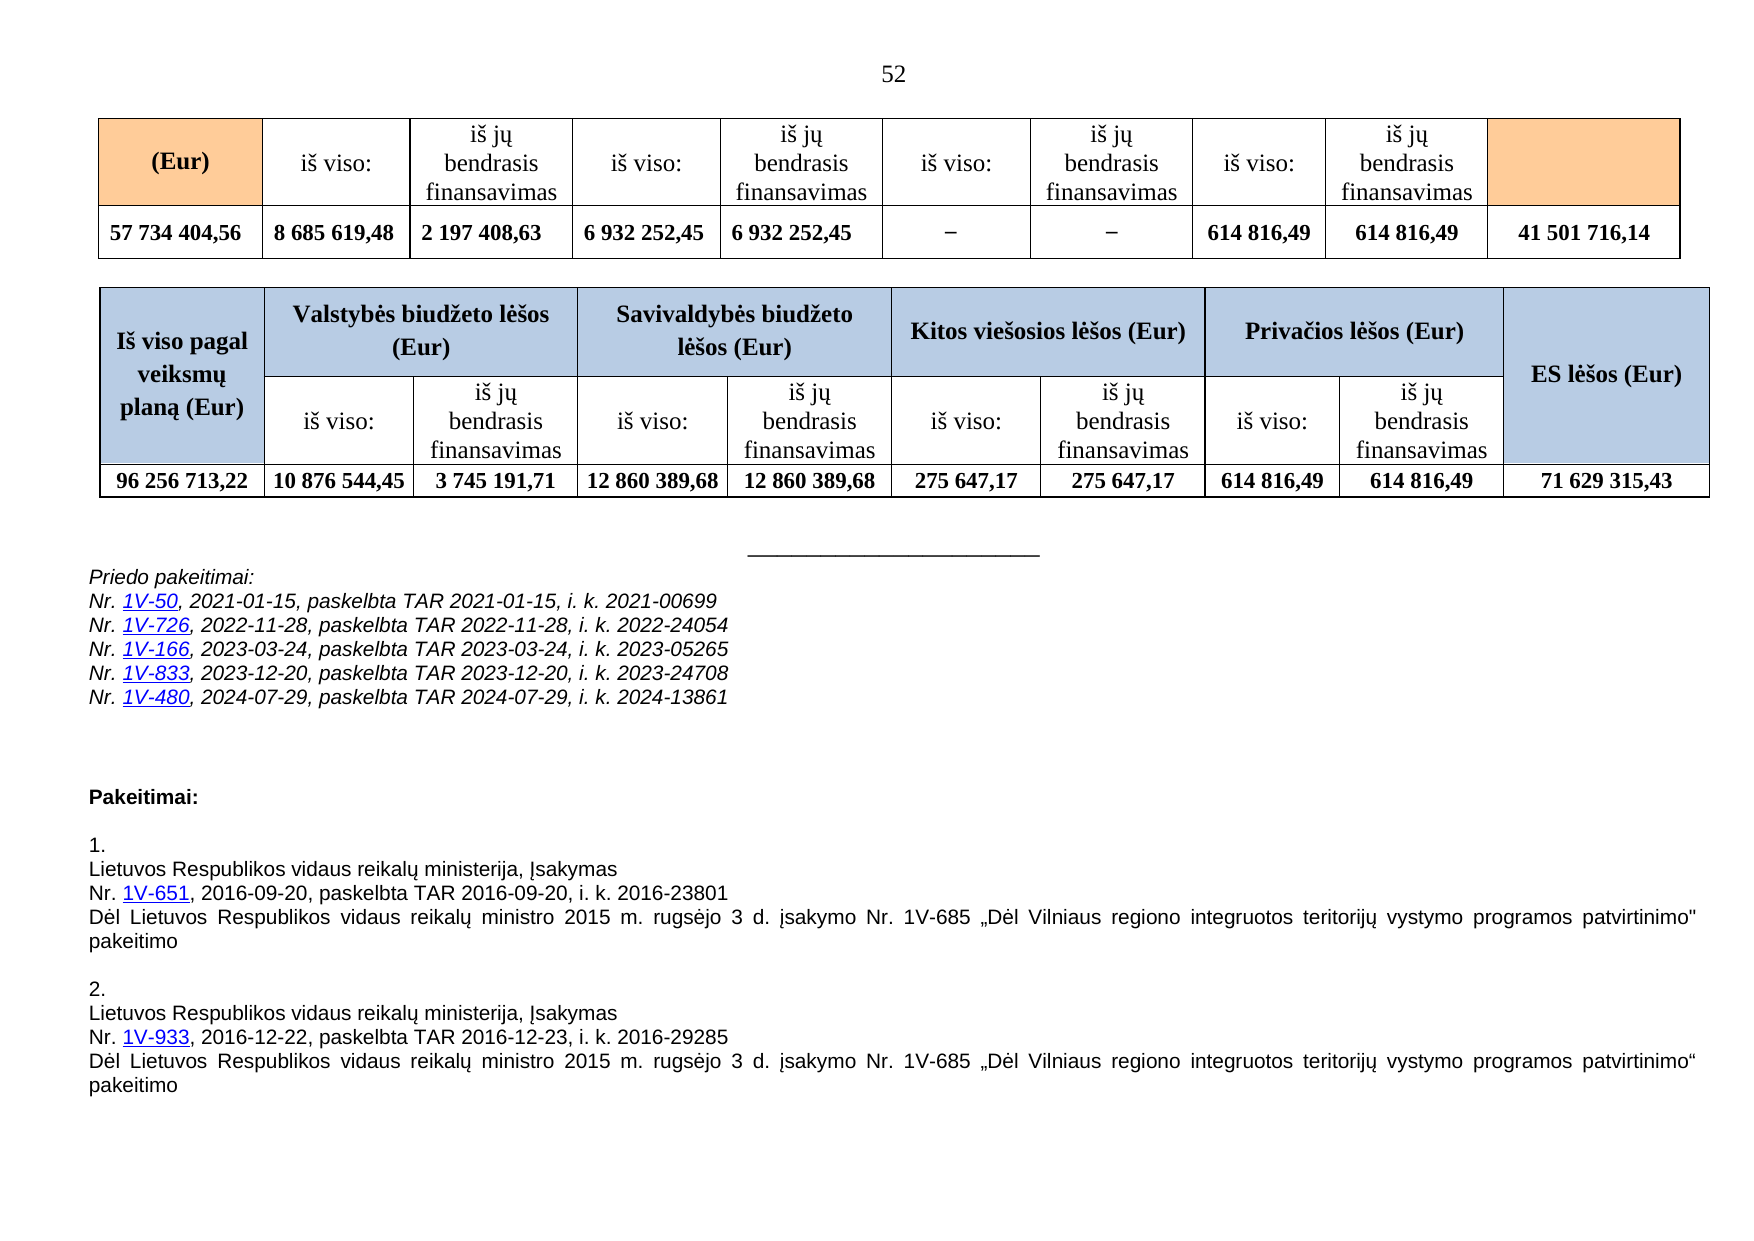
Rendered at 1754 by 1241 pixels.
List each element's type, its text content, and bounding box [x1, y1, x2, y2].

table_header Savivaldybės biudžeto lėšos (Eur) [578, 288, 891, 376]
text Nr. 1V-50, 2021-01-15, paskelbta TAR 2021-01-15, i. k. 2021-00699 [89, 589, 1698, 613]
table_header Privačios lėšos (Eur) [1206, 288, 1503, 376]
table_cell iš jų bendrasis finansavimas [721, 119, 882, 205]
text Lietuvos Respublikos vidaus reikalų ministerija, Įsakymas [89, 857, 1698, 881]
table_cell iš viso: [1206, 377, 1339, 463]
table_cell iš jų bendrasis finansavimas [1326, 119, 1487, 205]
table_cell iš jų bendrasis finansavimas [1041, 377, 1204, 463]
table_cell 6 932 252,45 [721, 206, 882, 257]
table_cell iš viso: [265, 377, 413, 463]
table_cell 10 876 544,45 [265, 465, 413, 496]
table_cell 8 685 619,48 [263, 206, 409, 257]
table_cell – [1031, 206, 1192, 257]
table_cell 614 816,49 [1206, 465, 1339, 496]
table_cell 41 501 716,14 [1488, 206, 1679, 257]
table_cell 3 745 191,71 [414, 465, 577, 496]
text Nr. 1V-933, 2016-12-22, paskelbta TAR 2016-12-23, i. k. 2016-29285 [89, 1025, 1698, 1049]
table_cell 275 647,17 [892, 465, 1040, 496]
table_cell 12 860 389,68 [578, 465, 727, 496]
table_cell iš viso: [892, 377, 1040, 463]
table_header Kitos viešosios lėšos (Eur) [892, 288, 1204, 376]
table_cell 57 734 404,56 [99, 206, 262, 257]
table_header Valstybės biudžeto lėšos (Eur) [265, 288, 577, 376]
text Dėl Lietuvos Respublikos vidaus reikalų ministro 2015 m. rugsėjo 3 d. įsakymo Nr. 1V-685 „Dėl Vilniaus regiono integruotos teritorijų vystymo programos patvirtinimo“ pakeitimo [89, 1049, 1698, 1097]
text Nr. 1V-833, 2023-12-20, paskelbta TAR 2023-12-20, i. k. 2023-24708 [89, 661, 1698, 684]
table_header (Eur) [99, 119, 262, 205]
text Priedo pakeitimai: [89, 565, 1698, 589]
text 1. [89, 833, 1698, 857]
table_cell iš jų bendrasis finansavimas [414, 377, 577, 463]
text Lietuvos Respublikos vidaus reikalų ministerija, Įsakymas [89, 1001, 1698, 1025]
table_cell 6 932 252,45 [573, 206, 720, 257]
table_cell iš jų bendrasis finansavimas [728, 377, 891, 463]
table_cell iš viso: [883, 119, 1030, 205]
text Dėl Lietuvos Respublikos vidaus reikalų ministro 2015 m. rugsėjo 3 d. įsakymo Nr. 1V-685 „Dėl Vilniaus regiono integruotos teritorijų vystymo programos patvirtinimo" pakeitimo [89, 905, 1698, 953]
table_cell 614 816,49 [1193, 206, 1325, 257]
table_cell iš viso: [573, 119, 720, 205]
text 2. [89, 977, 1698, 1001]
text Pakeitimai: [89, 785, 1698, 809]
table_cell 71 629 315,43 [1504, 465, 1709, 496]
table_cell 614 816,49 [1340, 465, 1503, 496]
table_cell 12 860 389,68 [728, 465, 891, 496]
text Nr. 1V-726, 2022-11-28, paskelbta TAR 2022-11-28, i. k. 2022-24054 [89, 613, 1698, 637]
table_cell 2 197 408,63 [411, 206, 572, 257]
table_cell 275 647,17 [1041, 465, 1204, 496]
text Nr. 1V-166, 2023-03-24, paskelbta TAR 2023-03-24, i. k. 2023-05265 [89, 637, 1698, 661]
text Nr. 1V-651, 2016-09-20, paskelbta TAR 2016-09-20, i. k. 2016-23801 [89, 881, 1698, 905]
table_cell iš jų bendrasis finansavimas [1340, 377, 1503, 463]
table_cell iš viso: [578, 377, 727, 463]
table_cell 96 256 713,22 [101, 465, 264, 496]
text ____________________ [89, 526, 1698, 560]
table_header [1488, 119, 1679, 205]
table_cell iš viso: [1193, 119, 1325, 205]
table_cell iš viso: [263, 119, 409, 205]
table_cell – [883, 206, 1030, 257]
table_header ES lėšos (Eur) [1504, 288, 1709, 463]
table_cell iš jų bendrasis finansavimas [1031, 119, 1192, 205]
text Nr. 1V-480, 2024-07-29, paskelbta TAR 2024-07-29, i. k. 2024-13861 [89, 684, 1698, 708]
table_cell iš jų bendrasis finansavimas [411, 119, 572, 205]
table_header Iš viso pagal veiksmų planą (Eur) [101, 288, 264, 463]
table_cell 614 816,49 [1326, 206, 1487, 257]
